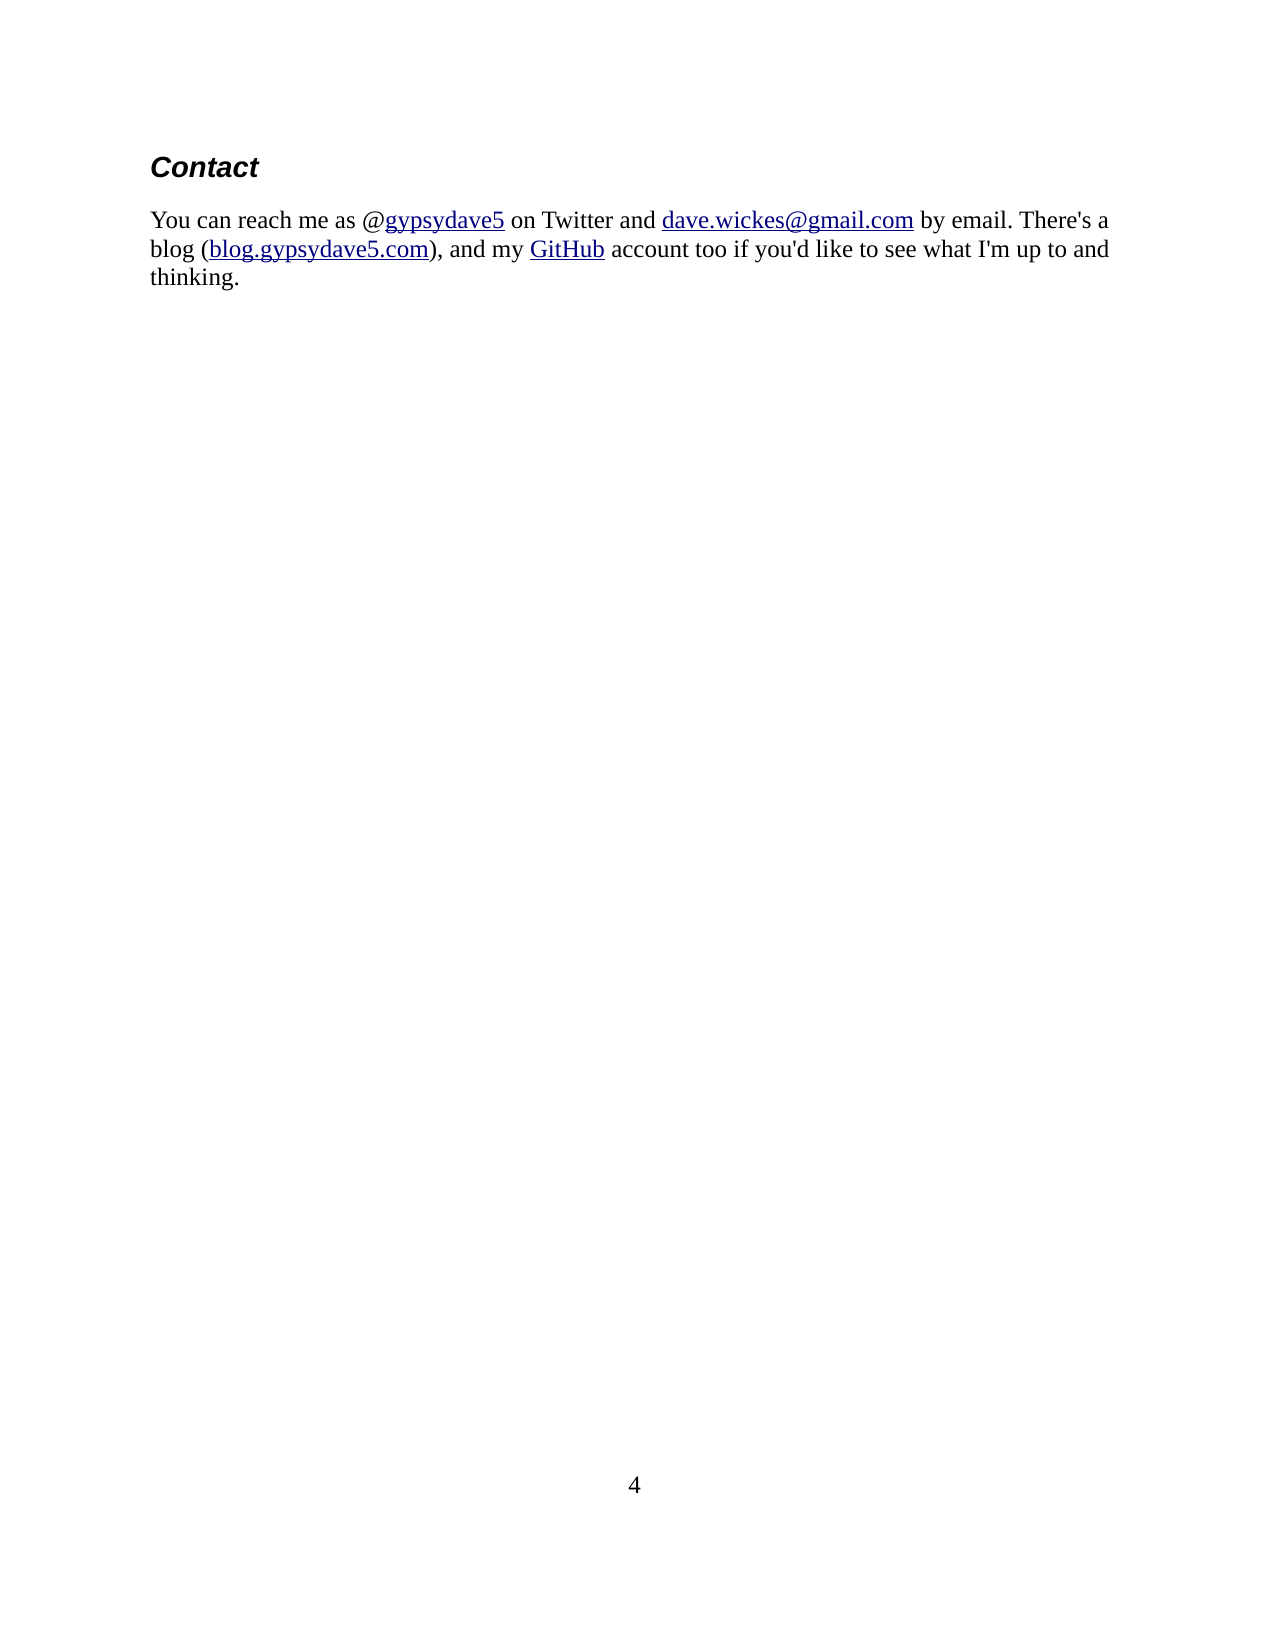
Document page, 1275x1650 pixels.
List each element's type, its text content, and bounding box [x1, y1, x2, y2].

text You can reach me as @gypsydave5 on Twitter and dave.wickes@gmail.com by email. There's a blog (blog.gypsydave5.com), and my GitHub account too if you'd like to see what I'm up to and thinking. [150, 205, 1125, 291]
subtitle Contact [150, 150, 1125, 183]
